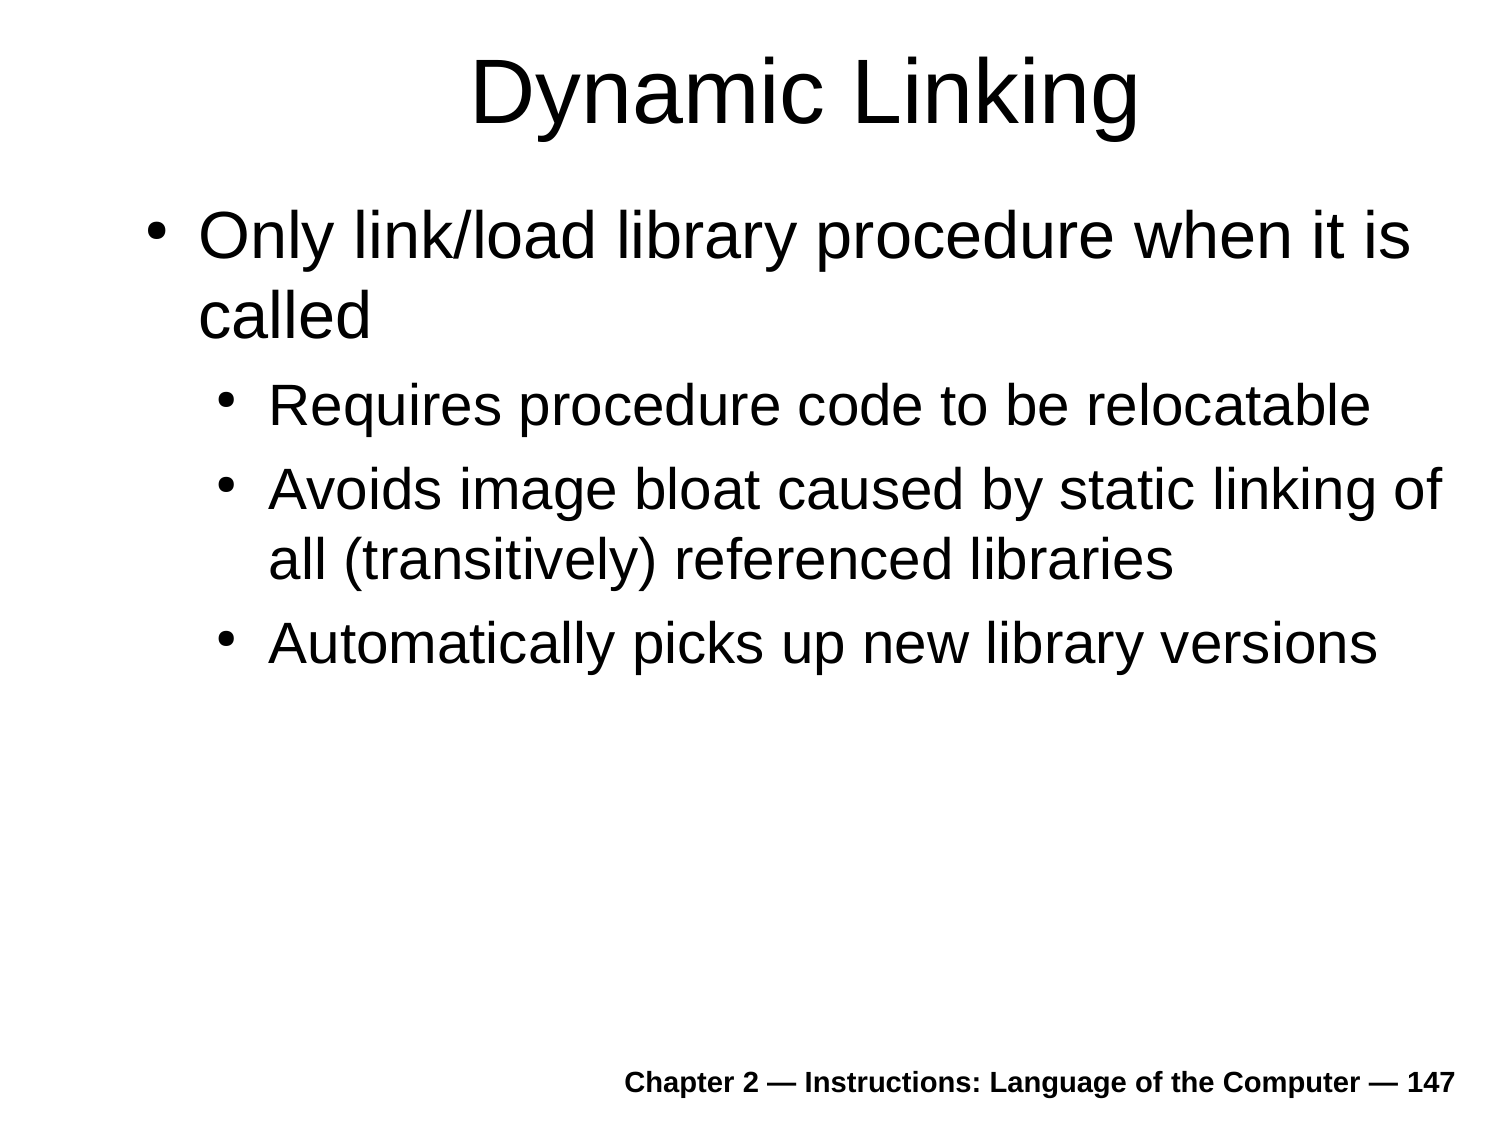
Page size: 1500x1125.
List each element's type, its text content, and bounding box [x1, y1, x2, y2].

list Only link/load library procedure when it is called Requires procedure code to be relocatable Avoids image bloat caused by static linking of all (transitively) referenced libraries Automatically picks up new library versions [112, 184, 1469, 1024]
text_box Chapter 2 — Instructions: Language of the Computer — <number> [277, 1046, 1471, 1106]
title Dynamic Linking [112, 23, 1468, 149]
